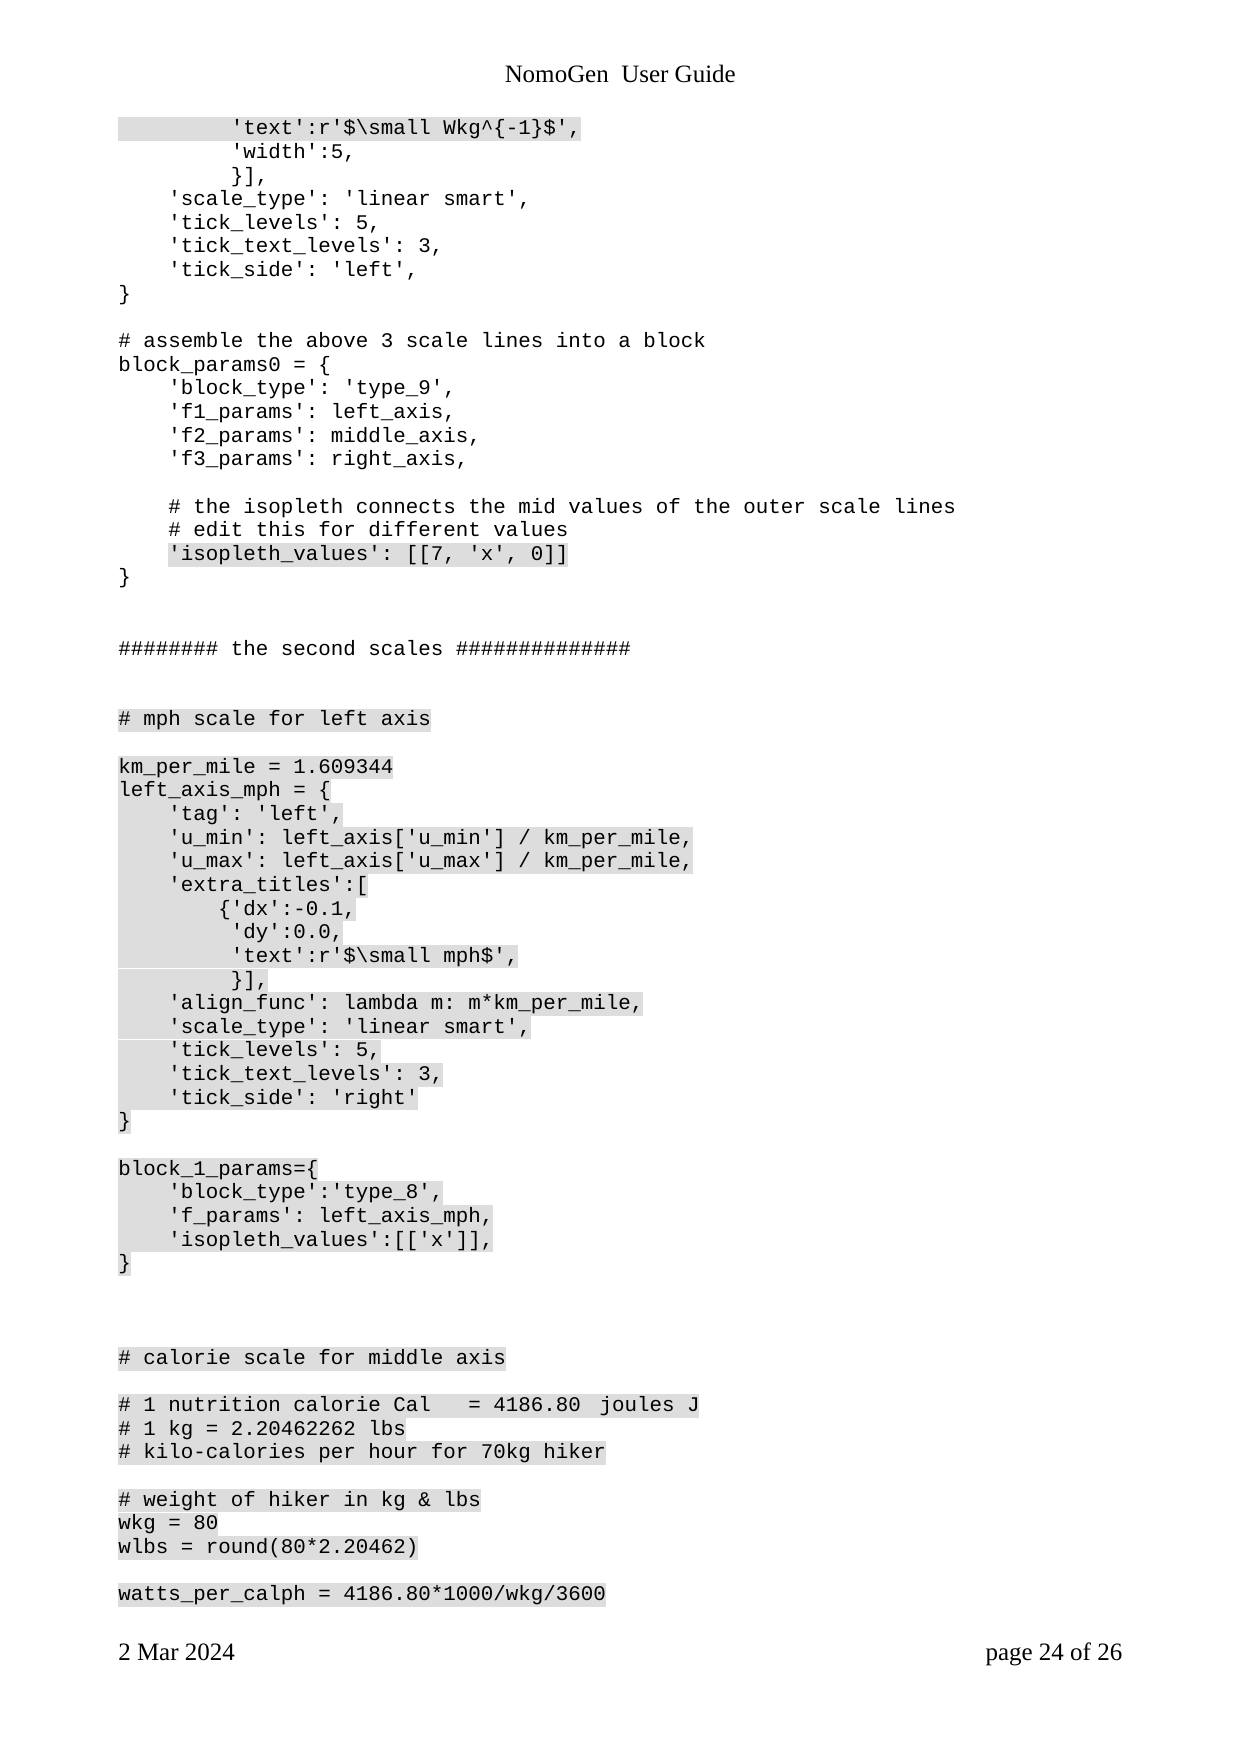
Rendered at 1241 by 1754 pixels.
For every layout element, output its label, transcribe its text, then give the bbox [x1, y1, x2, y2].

text } [118, 283, 1122, 306]
text 'width':5, [118, 141, 1122, 164]
text 'scale_type': 'linear smart', [118, 1016, 1122, 1039]
text 'u_max': left_axis['u_max'] / km_per_mile, [118, 850, 1122, 874]
text 'text':r'$\small mph$', [118, 945, 1122, 968]
text } [118, 1252, 1122, 1276]
text 'f3_params': right_axis, [118, 448, 1122, 472]
text # 1 kg = 2.20462262 lbs [118, 1418, 1122, 1441]
text watts_per_calph = 4186.80*1000/wkg/3600 [118, 1583, 1122, 1607]
text 'tick_text_levels': 3, [118, 236, 1122, 259]
text left_axis_mph = { [118, 779, 1122, 803]
text 'f_params': left_axis_mph, [118, 1205, 1122, 1229]
text 'extra_titles':[ [118, 874, 1122, 898]
text # edit this for different values [118, 519, 1122, 543]
text 'block_type': 'type_9', [118, 377, 1122, 401]
text km_per_mile = 1.609344 [118, 756, 1122, 779]
text } [118, 1110, 1122, 1134]
text 'tick_side': 'left', [118, 259, 1122, 283]
text block_1_params={ [118, 1158, 1122, 1181]
text 'tick_levels': 5, [118, 1039, 1122, 1063]
text }], [118, 164, 1122, 188]
text 'isopleth_values': [[7, 'x', 0]] [118, 543, 1122, 567]
text 'dy':0.0, [118, 921, 1122, 945]
text block_params0 = { [118, 354, 1122, 377]
text ######## the second scales ############## [118, 637, 1122, 661]
text 'f2_params': middle_axis, [118, 425, 1122, 448]
text # kilo-calories per hour for 70kg hiker [118, 1441, 1122, 1465]
text wlbs = round(80*2.20462) [118, 1536, 1122, 1560]
text 'scale_type': 'linear smart', [118, 188, 1122, 212]
text 'tag': 'left', [118, 803, 1122, 827]
text 'tick_side': 'right' [118, 1087, 1122, 1110]
text 'tick_text_levels': 3, [118, 1063, 1122, 1087]
text 'isopleth_values':[['x']], [118, 1229, 1122, 1252]
text # calorie scale for middle axis [118, 1347, 1122, 1371]
text # the isopleth connects the mid values of the outer scale lines [118, 496, 1122, 519]
text # 1 nutrition calorie Cal = 4186.80 joules J [118, 1394, 1122, 1418]
text # weight of hiker in kg & lbs [118, 1489, 1122, 1512]
text 'f1_params': left_axis, [118, 401, 1122, 425]
text }], [118, 968, 1122, 992]
text 'text':r'$\small Wkg^{-1}$', [118, 117, 1122, 141]
text # mph scale for left axis [118, 708, 1122, 732]
text } [118, 567, 1122, 590]
text {'dx':-0.1, [118, 898, 1122, 921]
text # assemble the above 3 scale lines into a block [118, 330, 1122, 354]
text 'block_type':'type_8', [118, 1181, 1122, 1205]
text 'u_min': left_axis['u_min'] / km_per_mile, [118, 827, 1122, 850]
text 'tick_levels': 5, [118, 212, 1122, 236]
text 'align_func': lambda m: m*km_per_mile, [118, 992, 1122, 1016]
text wkg = 80 [118, 1512, 1122, 1536]
